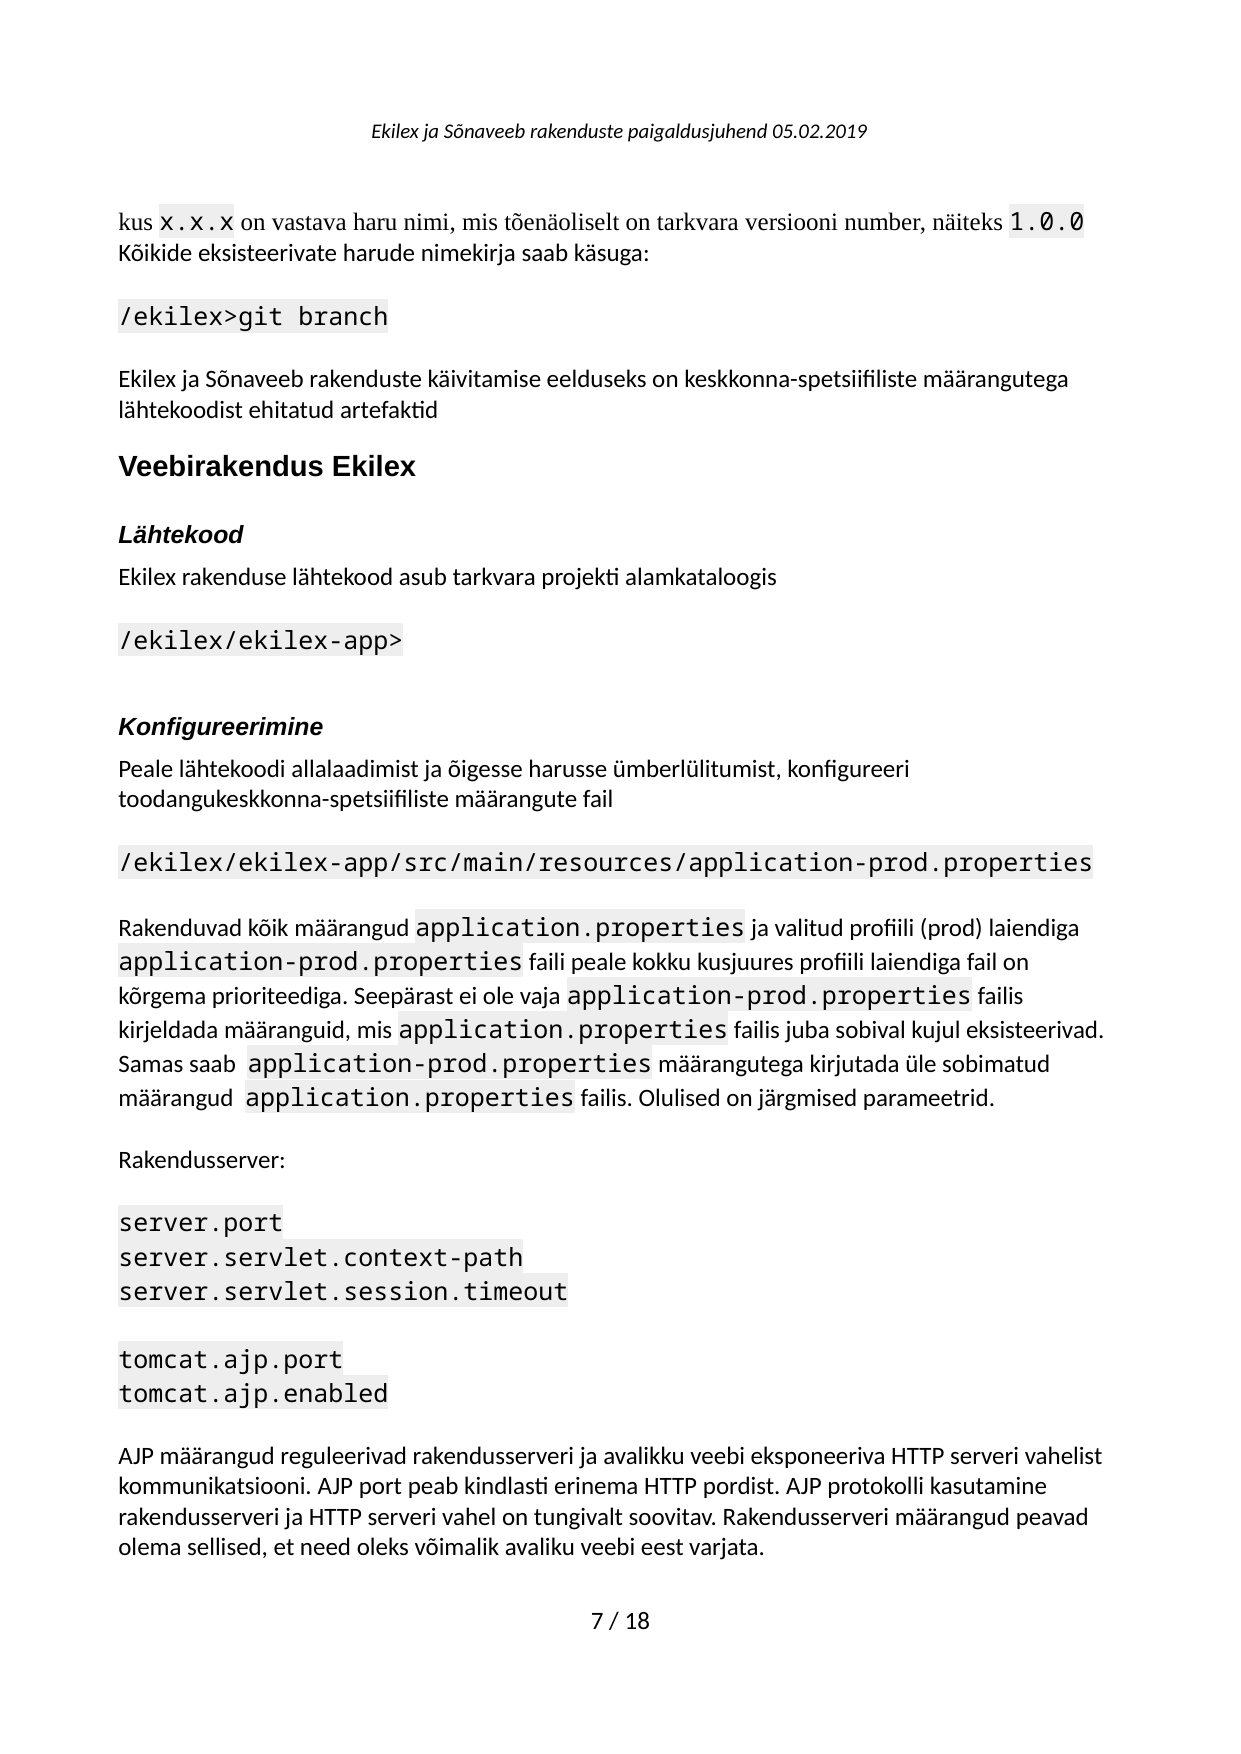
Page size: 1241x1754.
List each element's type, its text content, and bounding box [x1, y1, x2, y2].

subtitle Lähtekood [118, 520, 1122, 549]
text Rakenduvad kõik määrangud application.properties ja valitud profiili (prod) laiendiga application-prod.properties faili peale kokku kusjuures profiili laiendiga fail on kõrgema prioriteediga. Seepärast ei ole vaja application-prod.properties failis kirjeldada määranguid, mis application.properties failis juba sobival kujul eksisteerivad. Samas saab application-prod.properties määrangutega kirjutada üle sobimatud määrangud application.properties failis. Olulised on järgmised parameetrid. [118, 909, 1122, 1113]
text Rakendusserver: [118, 1144, 1122, 1174]
text /ekilex>git branch [118, 299, 1122, 333]
text tomcat.ajp.port [118, 1341, 1122, 1375]
text tomcat.ajp.enabled [118, 1375, 1122, 1409]
text Kõikide eksisteerivate harude nimekirja saab käsuga: [118, 238, 1122, 268]
subtitle Konfigureerimine [118, 712, 1122, 741]
text server.port [118, 1205, 1122, 1239]
text kus x.x.x on vastava haru nimi, mis tõenäoliselt on tarkvara versiooni number, näiteks 1.0.0 [118, 203, 1122, 238]
text Ekilex rakenduse lähtekood asub tarkvara projekti alamkataloogis [118, 561, 1122, 592]
text /ekilex/ekilex-app/src/main/resources/application-prod.properties [118, 844, 1122, 879]
text Peale lähtekoodi allalaadimist ja õigesse harusse ümberlülitumist, konfigureeri toodangukeskkonna-spetsiifiliste määrangute fail [118, 753, 1122, 814]
text server.servlet.session.timeout [118, 1273, 1122, 1307]
text /ekilex/ekilex-app> [118, 622, 1122, 656]
subtitle Veebirakendus Ekilex [118, 449, 1122, 483]
text AJP määrangud reguleerivad rakendusserveri ja avalikku veebi eksponeeriva HTTP serveri vahelist kommunikatsiooni. AJP port peab kindlasti erinema HTTP pordist. AJP protokolli kasutamine rakendusserveri ja HTTP serveri vahel on tungivalt soovitav. Rakendusserveri määrangud peavad olema sellised, et need oleks võimalik avaliku veebi eest varjata. [118, 1440, 1122, 1562]
text server.servlet.context-path [118, 1239, 1122, 1273]
text Ekilex ja Sõnaveeb rakenduste käivitamise eelduseks on keskkonna-spetsiifiliste määrangutega lähtekoodist ehitatud artefaktid [118, 363, 1122, 424]
